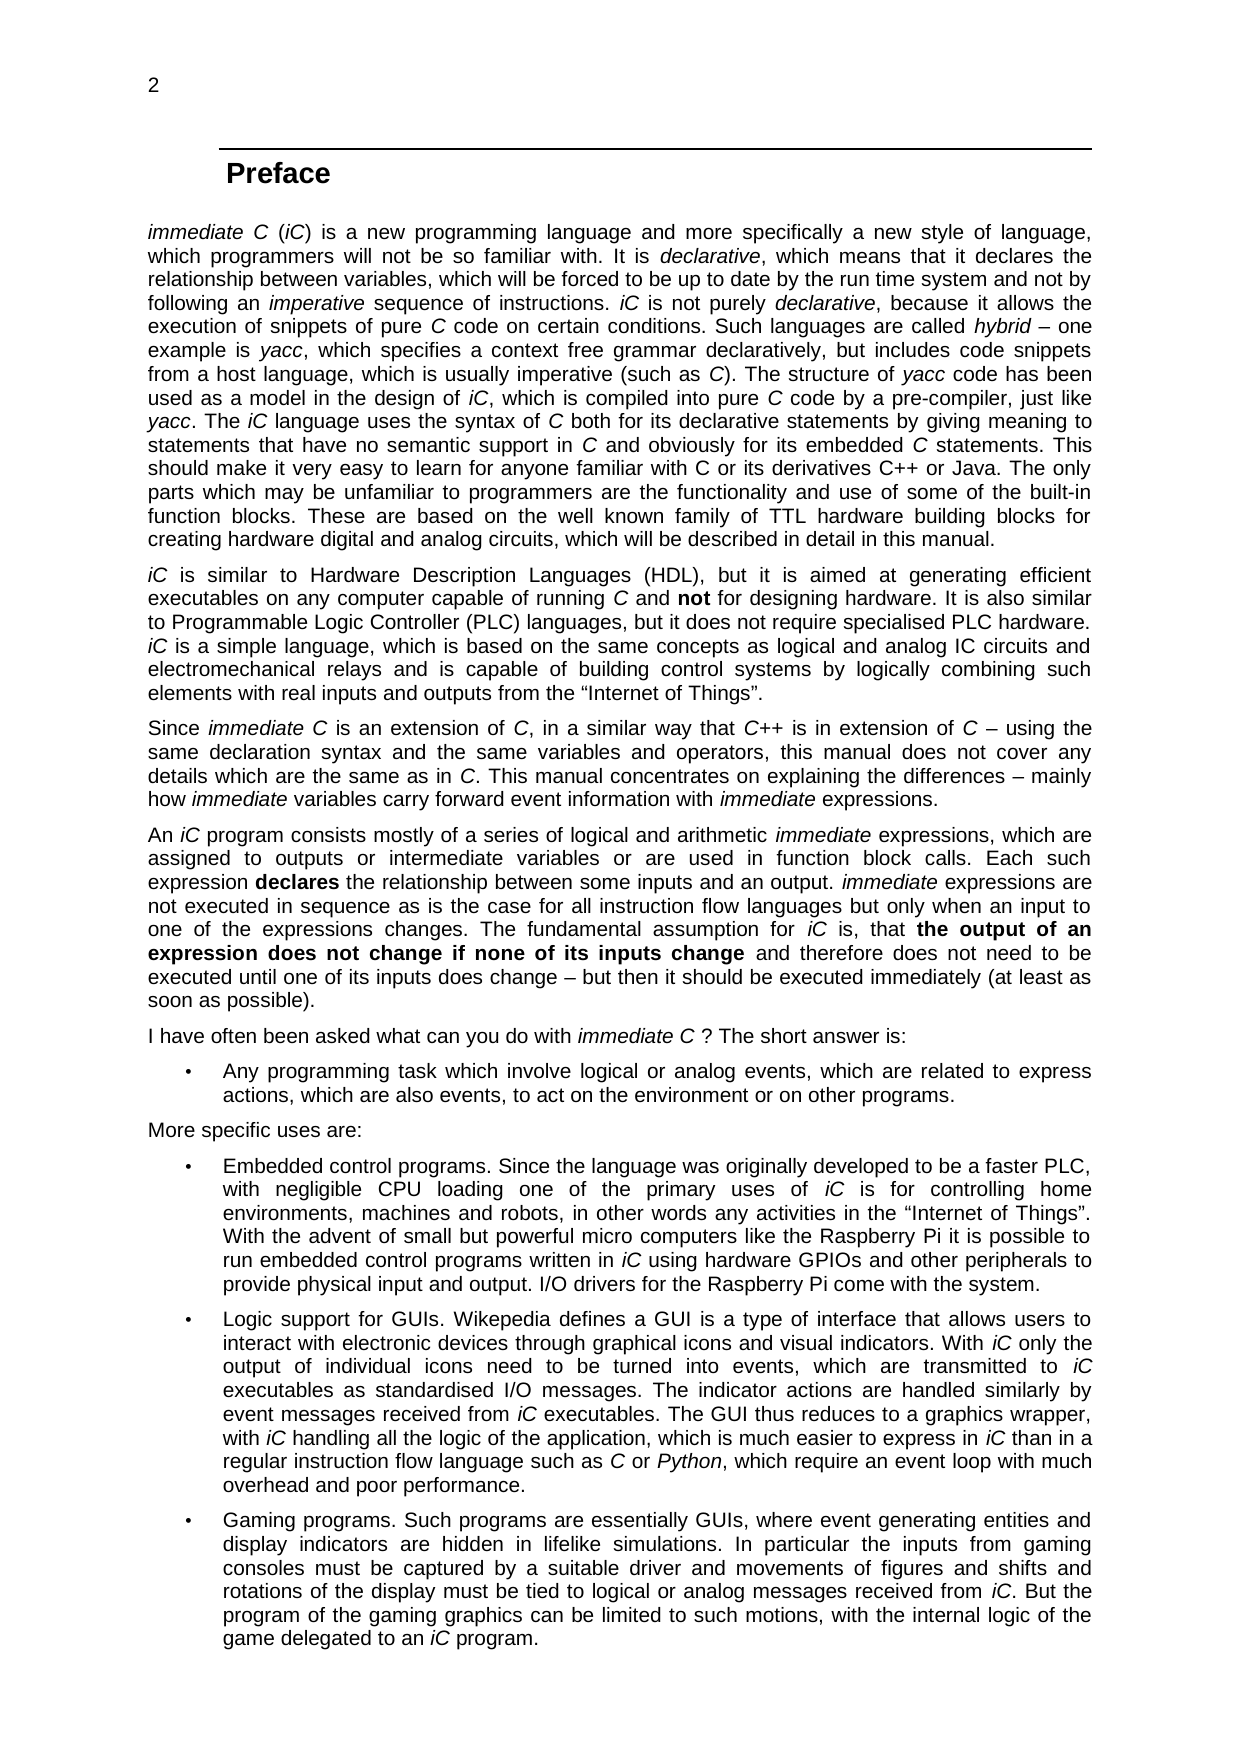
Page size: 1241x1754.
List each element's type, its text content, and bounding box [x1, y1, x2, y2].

text More specific uses are: [148, 1119, 1092, 1142]
list Logic support for GUIs. Wikepedia defines a GUI is a type of interface that allows users to interact with electronic devices through graphical icons and visual indicators. With iC only the output of individual icons need to be turned into events, which are transmitted to iC executables as standardised I/O messages. The indicator actions are handled similarly by event messages received from iC executables. The GUI thus reduces to a graphics wrapper, with iC handling all the logic of the application, which is much easier to express in iC than in a regular instruction flow language such as C or Python, which require an event loop with much overhead and poor performance. [185, 1308, 1092, 1497]
list Any programming task which involve logical or analog events, which are related to express actions, which are also events, to act on the environment or on other programs. [185, 1060, 1092, 1107]
text iC is similar to Hardware Description Languages (HDL), but it is aimed at generating efficient executables on any computer capable of running C and not for designing hardware. It is also similar to Programmable Logic Controller (PLC) languages, but it does not require specialised PLC hardware. iC is a simple language, which is based on the same concepts as logical and analog IC circuits and electromechanical relays and is capable of building control systems by logically combining such elements with real inputs and outputs from the “Internet of Things”. [148, 563, 1092, 705]
text Since immediate C is an extension of C, in a similar way that C++ is in extension of C – using the same declaration syntax and the same variables and operators, this manual does not cover any details which are the same as in C. This manual concentrates on explaining the differences – mainly how immediate variables carry forward event information with immediate expressions. [148, 717, 1092, 812]
text I have often been asked what can you do with immediate C ? The short answer is: [148, 1024, 1092, 1048]
subtitle Preface [218, 149, 1092, 197]
text An iC program consists mostly of a series of logical and arithmetic immediate expressions, which are assigned to outputs or intermediate variables or are used in function block calls. Each such expression declares the relationship between some inputs and an output. immediate expressions are not executed in sequence as is the case for all instruction flow languages but only when an input to one of the expressions changes. The fundamental assumption for iC is, that the output of an expression does not change if none of its inputs change and therefore does not need to be executed until one of its inputs does change – but then it should be executed immediately (at least as soon as possible). [148, 823, 1092, 1012]
text immediate C (iC) is a new programming language and more specifically a new style of language, which programmers will not be so familiar with. It is declarative, which means that it declares the relationship between variables, which will be forced to be up to date by the run time system and not by following an imperative sequence of instructions. iC is not purely declarative, because it allows the execution of snippets of pure C code on certain conditions. Such languages are called hybrid – one example is yacc, which specifies a context free grammar declaratively, but includes code snippets from a host language, which is usually imperative (such as C). The structure of yacc code has been used as a model in the design of iC, which is compiled into pure C code by a pre-compiler, just like yacc. The iC language uses the syntax of C both for its declarative statements by giving meaning to statements that have no semantic support in C and obviously for its embedded C statements. This should make it very easy to learn for anyone familiar with C or its derivatives C++ or Java. The only parts which may be unfamiliar to programmers are the functionality and use of some of the built-in function blocks. These are based on the well known family of TTL hardware building blocks for creating hardware digital and analog circuits, which will be described in detail in this manual. [148, 221, 1092, 552]
list Gaming programs. Such programs are essentially GUIs, where event generating entities and display indicators are hidden in lifelike simulations. In particular the inputs from gaming consoles must be captured by a suitable driver and movements of figures and shifts and rotations of the display must be tied to logical or analog messages received from iC. But the program of the gaming graphics can be limited to such motions, with the internal logic of the game delegated to an iC program. [185, 1509, 1092, 1651]
list Embedded control programs. Since the language was originally developed to be a faster PLC, with negligible CPU loading one of the primary uses of iC is for controlling home environments, machines and robots, in other words any activities in the “Internet of Things”. With the advent of small but powerful micro computers like the Raspberry Pi it is possible to run embedded control programs written in iC using hardware GPIOs and other peripherals to provide physical input and output. I/O drivers for the Raspberry Pi come with the system. [185, 1154, 1092, 1296]
